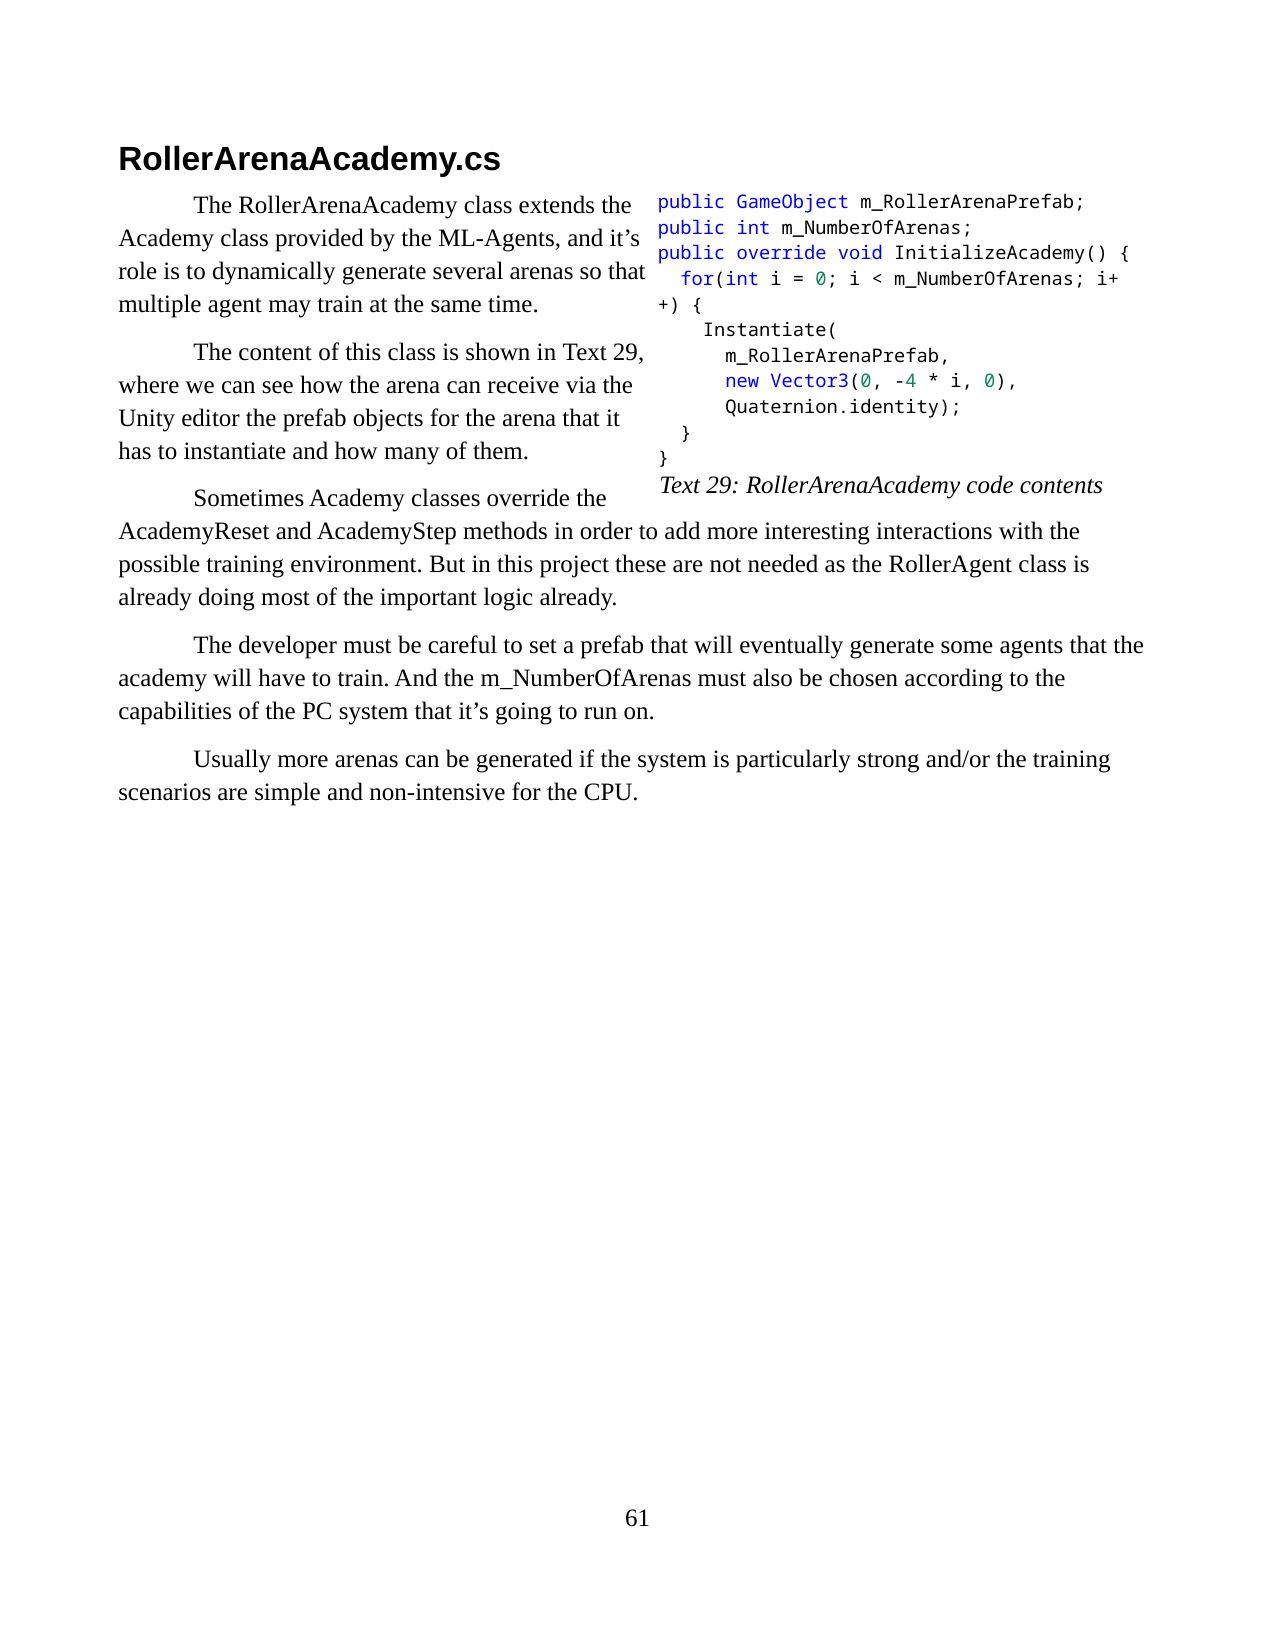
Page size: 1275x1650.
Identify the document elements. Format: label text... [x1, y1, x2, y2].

text The content of this class is shown in Text 29, where we can see how the arena can receive via the Unity editor the prefab objects for the arena that it has to instantiate and how many of them. [118, 337, 659, 464]
subtitle RollerArenaAcademy.cs [118, 139, 1157, 178]
text The developer must be careful to set a prefab that will eventually generate some agents that the academy will have to train. And the m_NumberOfArenas must also be chosen according to the capabilities of the PC system that it’s going to run on. [118, 630, 1157, 725]
text The RollerArenaAcademy class extends the Academy class provided by the ML-Agents, and it’s role is to dynamically generate several arenas so that multiple agent may train at the same time. [118, 188, 1157, 318]
text Usually more arenas can be generated if the system is particularly strong and/or the training scenarios are simple and non-intensive for the CPU. [118, 744, 1157, 806]
text Sometimes Academy classes override the AcademyReset and AcademyStep methods in order to add more interesting interactions with the possible training environment. But in this project these are not needed as the RollerAgent class is already doing most of the important logic already. [118, 483, 1157, 611]
text Text 29: RollerArenaAcademy code contents [659, 201, 1143, 499]
